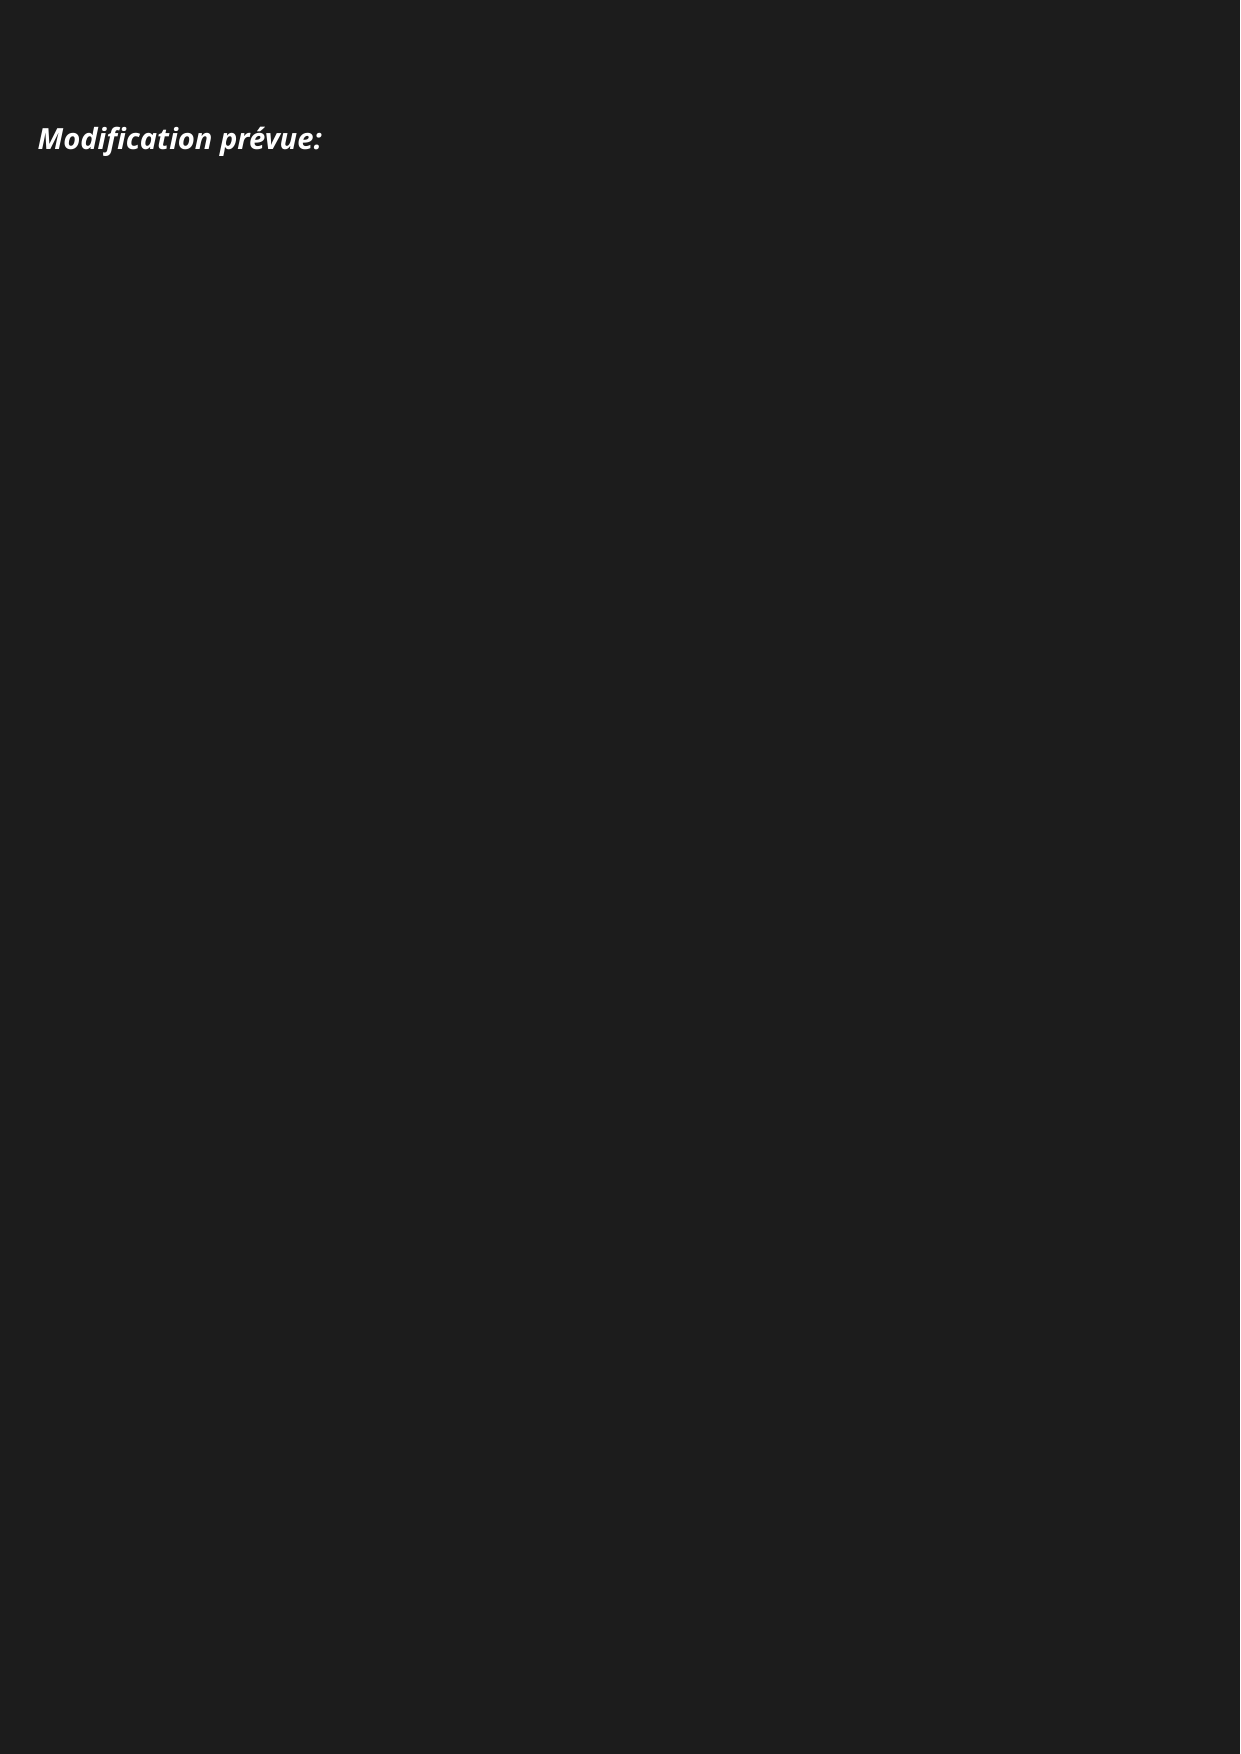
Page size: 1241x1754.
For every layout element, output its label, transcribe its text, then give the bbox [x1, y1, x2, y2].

text Modification prévue: [37, 118, 1212, 158]
